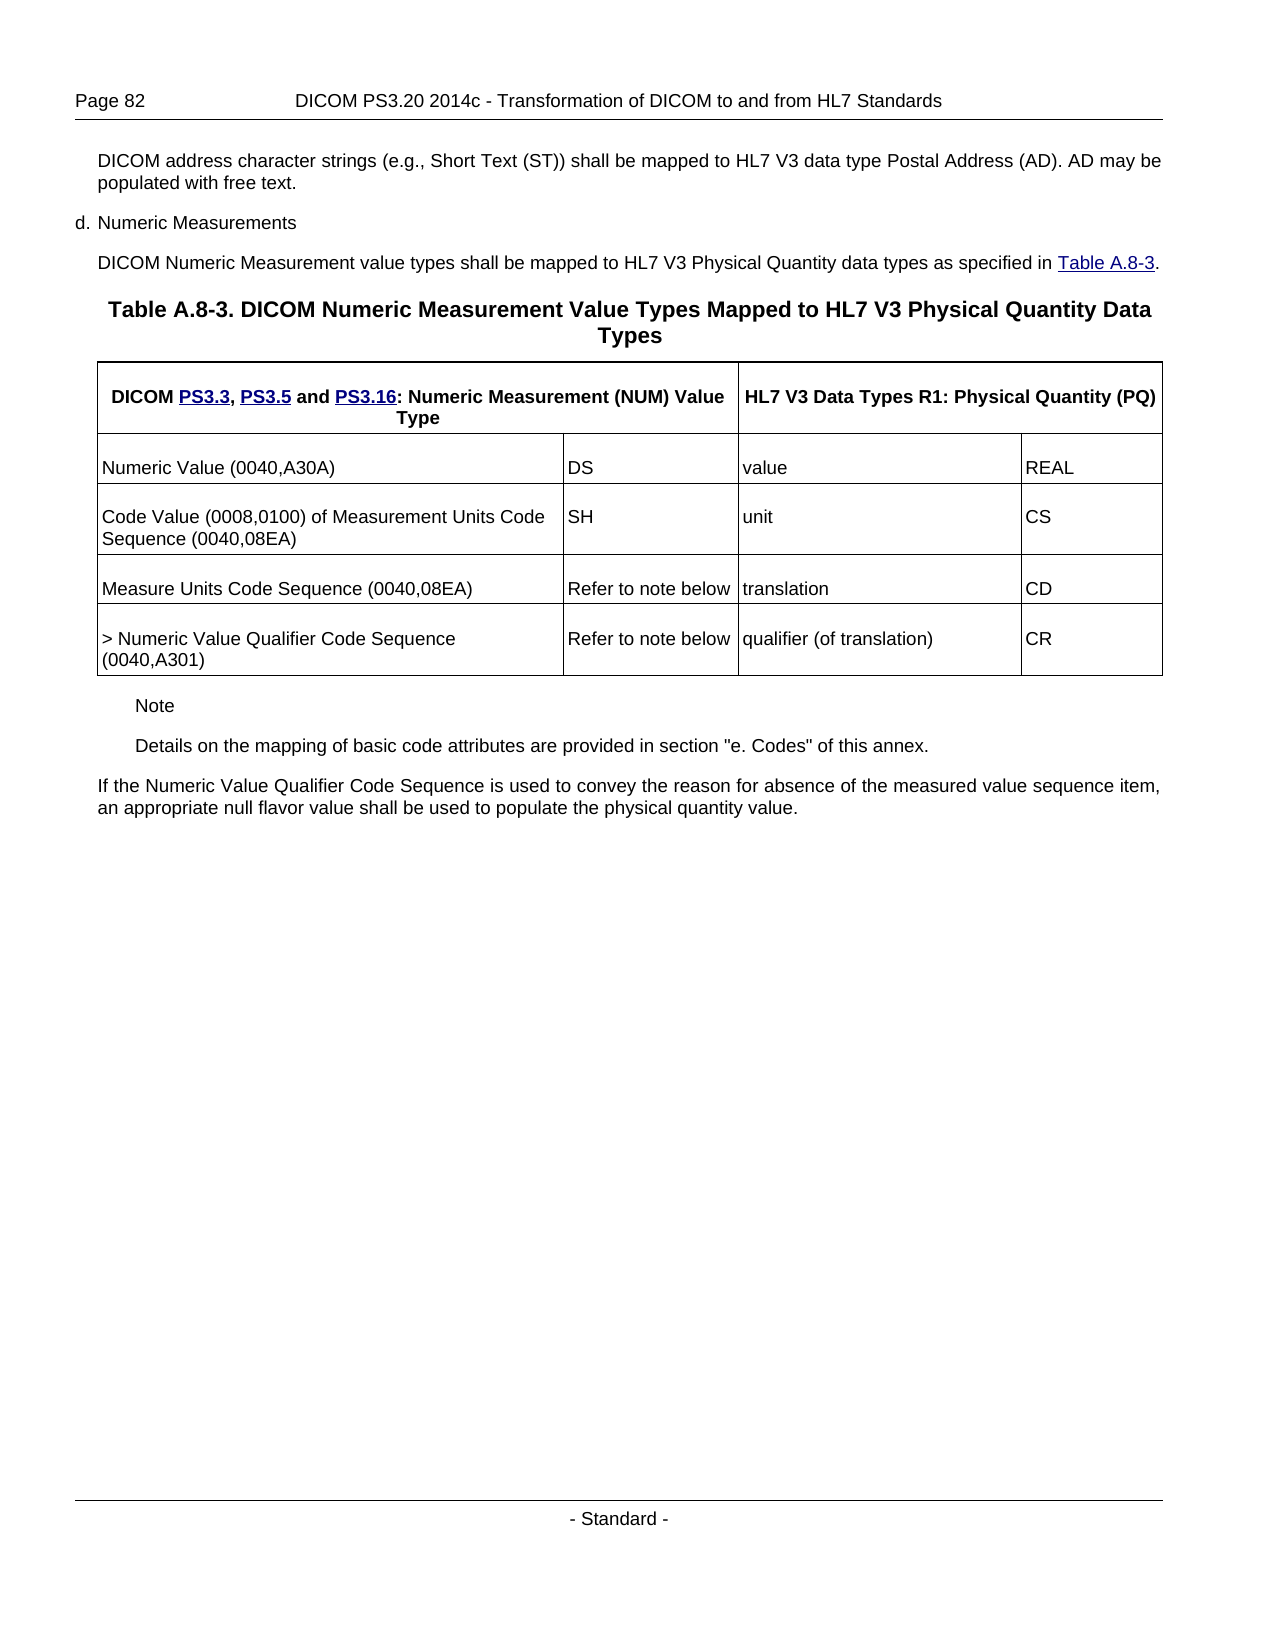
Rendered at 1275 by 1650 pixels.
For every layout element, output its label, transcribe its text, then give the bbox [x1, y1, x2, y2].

table_cell CR [1022, 604, 1162, 674]
table_cell DS [564, 434, 738, 482]
table_cell qualifier (of translation) [739, 604, 1021, 674]
list Numeric Measurements [75, 212, 1162, 233]
table_cell CD [1022, 555, 1162, 603]
table_cell Refer to note below [564, 555, 738, 603]
list Table A.8-3. DICOM Numeric Measurement Value Types Mapped to HL7 V3 Physical Quantity Data Types [75, 296, 1162, 348]
table_cell > Numeric Value Qualifier Code Sequence (0040,A301) [98, 604, 563, 674]
table_cell unit [739, 484, 1021, 554]
table_cell REAL [1022, 434, 1162, 482]
text If the Numeric Value Qualifier Code Sequence is used to convey the reason for absence of the measured value sequence item, an appropriate null flavor value shall be used to populate the physical quantity value. [97, 775, 1162, 818]
list DICOM Numeric Measurement value types shall be mapped to HL7 V3 Physical Quantity data types as specified in Table A.8-3. [75, 252, 1162, 274]
table_cell Numeric Value (0040,A30A) [98, 434, 563, 482]
list DICOM address character strings (e.g., Short Text (ST)) shall be mapped to HL7 V3 data type Postal Address (AD). AD may be populated with free text. [75, 150, 1162, 193]
table_cell translation [739, 555, 1021, 603]
table_header HL7 V3 Data Types R1: Physical Quantity (PQ) [739, 363, 1162, 433]
table_cell Refer to note below [564, 604, 738, 674]
table_header DICOM PS3.3, PS3.5 and PS3.16: Numeric Measurement (NUM) Value Type [98, 363, 738, 433]
table_cell SH [564, 484, 738, 554]
text Details on the mapping of basic code attributes are provided in section "e. Codes" of this annex. [135, 735, 1125, 756]
table_cell value [739, 434, 1021, 482]
table_cell CS [1022, 484, 1162, 554]
table_cell Code Value (0008,0100) of Measurement Units Code Sequence (0040,08EA) [98, 484, 563, 554]
table_cell Measure Units Code Sequence (0040,08EA) [98, 555, 563, 603]
text Note [135, 694, 1125, 716]
